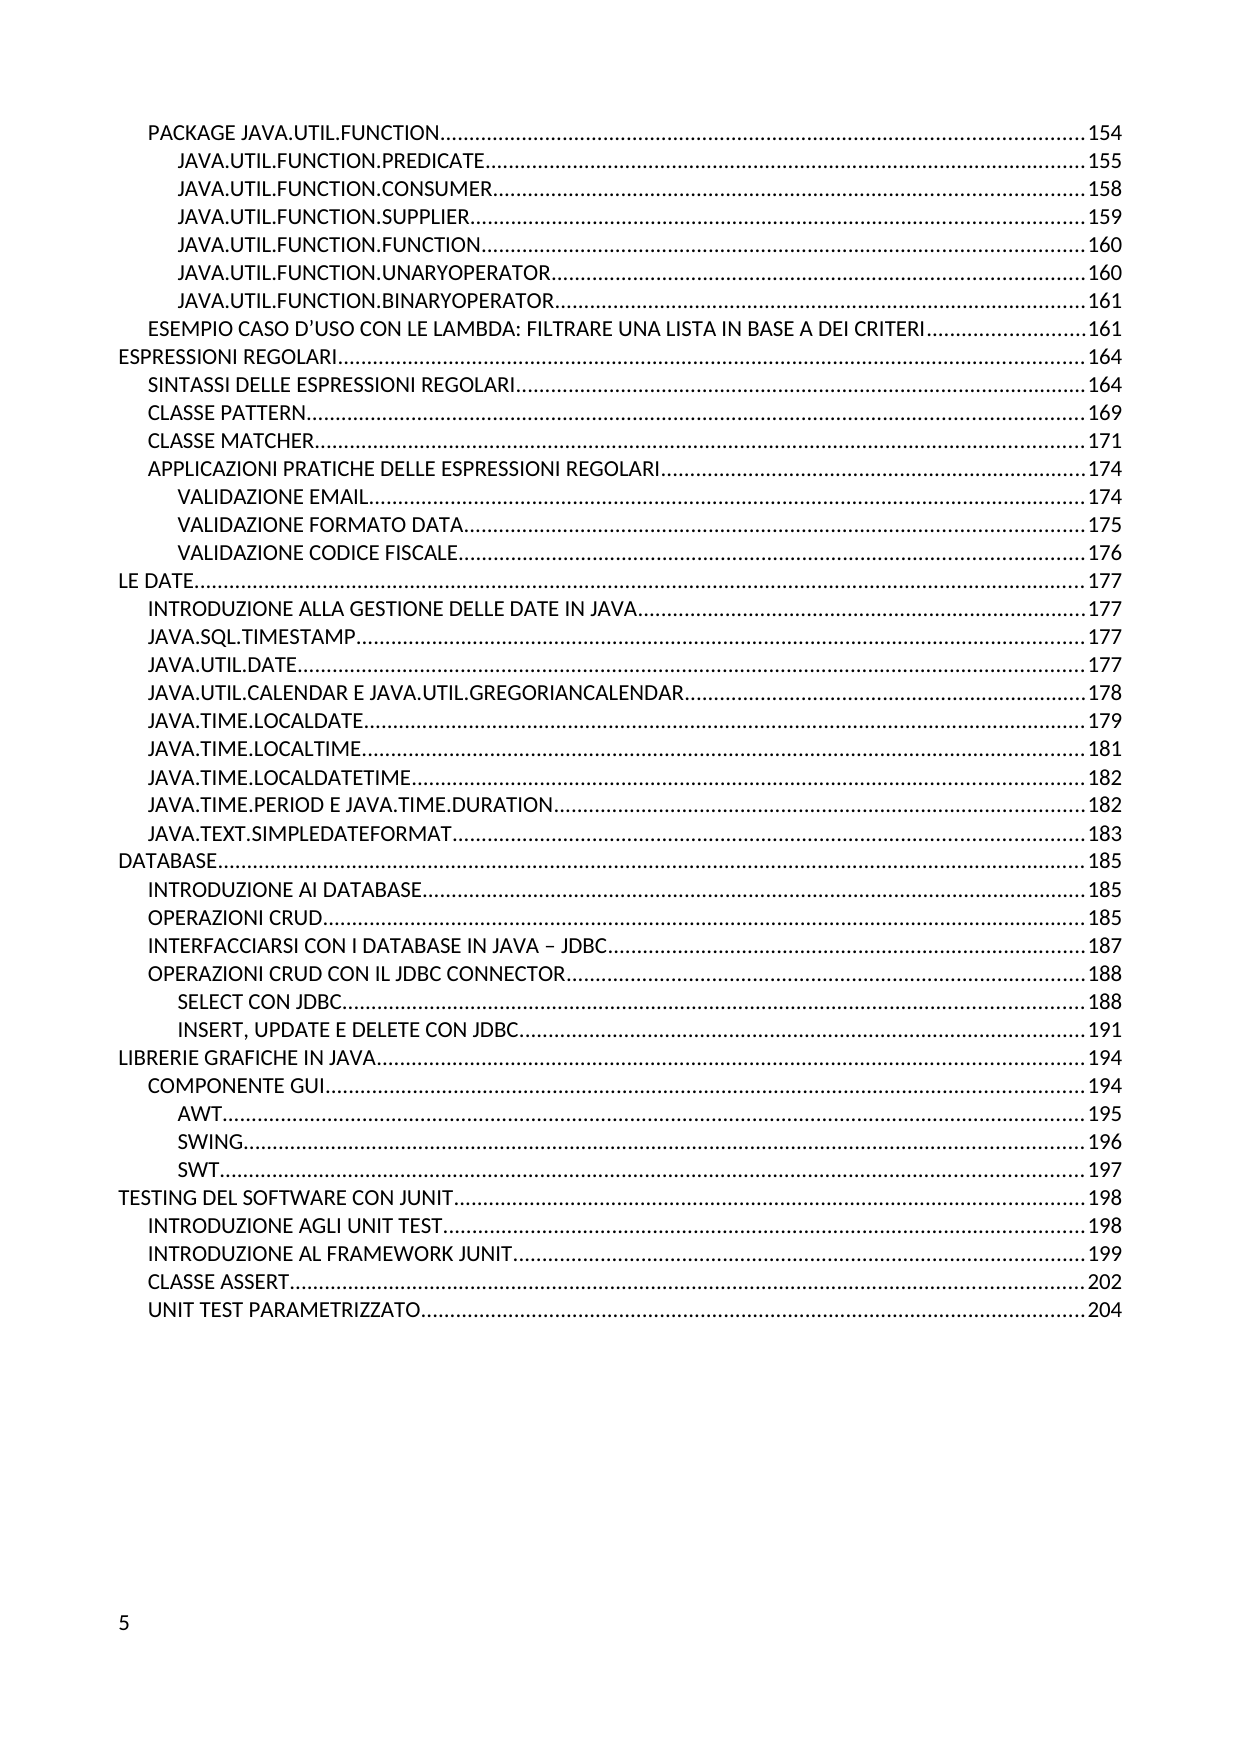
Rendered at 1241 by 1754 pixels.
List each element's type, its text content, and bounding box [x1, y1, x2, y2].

text DATABASE 185 [118, 847, 1122, 875]
text LIBRERIE GRAFICHE IN JAVA 194 [118, 1043, 1122, 1071]
text JAVA.UTIL.DATE 177 [148, 651, 1122, 678]
text JAVA.TIME.PERIOD E JAVA.TIME.DURATION 182 [148, 791, 1122, 819]
text SINTASSI DELLE ESPRESSIONI REGOLARI 164 [148, 370, 1122, 398]
text JAVA.UTIL.FUNCTION.BINARYOPERATOR 161 [177, 286, 1122, 314]
text INTERFACCIARSI CON I DATABASE IN JAVA – JDBC 187 [148, 931, 1122, 959]
text CLASSE ASSERT 202 [148, 1267, 1122, 1295]
text AWT 195 [177, 1099, 1122, 1127]
text VALIDAZIONE FORMATO DATA 175 [177, 510, 1122, 538]
text INTRODUZIONE ALLA GESTIONE DELLE DATE IN JAVA 177 [148, 594, 1122, 622]
text VALIDAZIONE EMAIL 174 [177, 482, 1122, 510]
text JAVA.UTIL.FUNCTION.FUNCTION 160 [177, 230, 1122, 258]
text APPLICAZIONI PRATICHE DELLE ESPRESSIONI REGOLARI 174 [148, 454, 1122, 482]
text JAVA.TIME.LOCALTIME 181 [148, 734, 1122, 763]
text JAVA.TIME.LOCALDATETIME 182 [148, 763, 1122, 791]
text INTRODUZIONE AI DATABASE 185 [148, 875, 1122, 903]
text JAVA.UTIL.CALENDAR E JAVA.UTIL.GREGORIANCALENDAR 178 [148, 678, 1122, 707]
text VALIDAZIONE CODICE FISCALE 176 [177, 538, 1122, 566]
text JAVA.UTIL.FUNCTION.UNARYOPERATOR 160 [177, 258, 1122, 286]
text SWING 196 [177, 1127, 1122, 1155]
text SWT 197 [177, 1155, 1122, 1183]
text CLASSE PATTERN 169 [148, 398, 1122, 426]
text ESPRESSIONI REGOLARI 164 [118, 342, 1122, 370]
text JAVA.TIME.LOCALDATE 179 [148, 707, 1122, 734]
text LE DATE 177 [118, 566, 1122, 594]
text INTRODUZIONE AGLI UNIT TEST 198 [148, 1211, 1122, 1239]
text SELECT CON JDBC 188 [177, 987, 1122, 1015]
text JAVA.UTIL.FUNCTION.PREDICATE 155 [177, 146, 1122, 174]
text TESTING DEL SOFTWARE CON JUNIT 198 [118, 1183, 1122, 1211]
text COMPONENTE GUI 194 [148, 1071, 1122, 1099]
text CLASSE MATCHER 171 [148, 426, 1122, 454]
text JAVA.TEXT.SIMPLEDATEFORMAT 183 [148, 819, 1122, 847]
text OPERAZIONI CRUD CON IL JDBC CONNECTOR 188 [148, 959, 1122, 987]
text JAVA.UTIL.FUNCTION.CONSUMER 158 [177, 174, 1122, 202]
text OPERAZIONI CRUD 185 [148, 903, 1122, 931]
text INSERT, UPDATE E DELETE CON JDBC 191 [177, 1015, 1122, 1043]
text JAVA.SQL.TIMESTAMP 177 [148, 622, 1122, 651]
text JAVA.UTIL.FUNCTION.SUPPLIER 159 [177, 202, 1122, 230]
text ESEMPIO CASO D’USO CON LE LAMBDA: FILTRARE UNA LISTA IN BASE A DEI CRITERI 161 [148, 314, 1122, 342]
text PACKAGE JAVA.UTIL.FUNCTION 154 [148, 118, 1122, 146]
text UNIT TEST PARAMETRIZZATO 204 [148, 1295, 1122, 1323]
text INTRODUZIONE AL FRAMEWORK JUNIT 199 [148, 1239, 1122, 1267]
